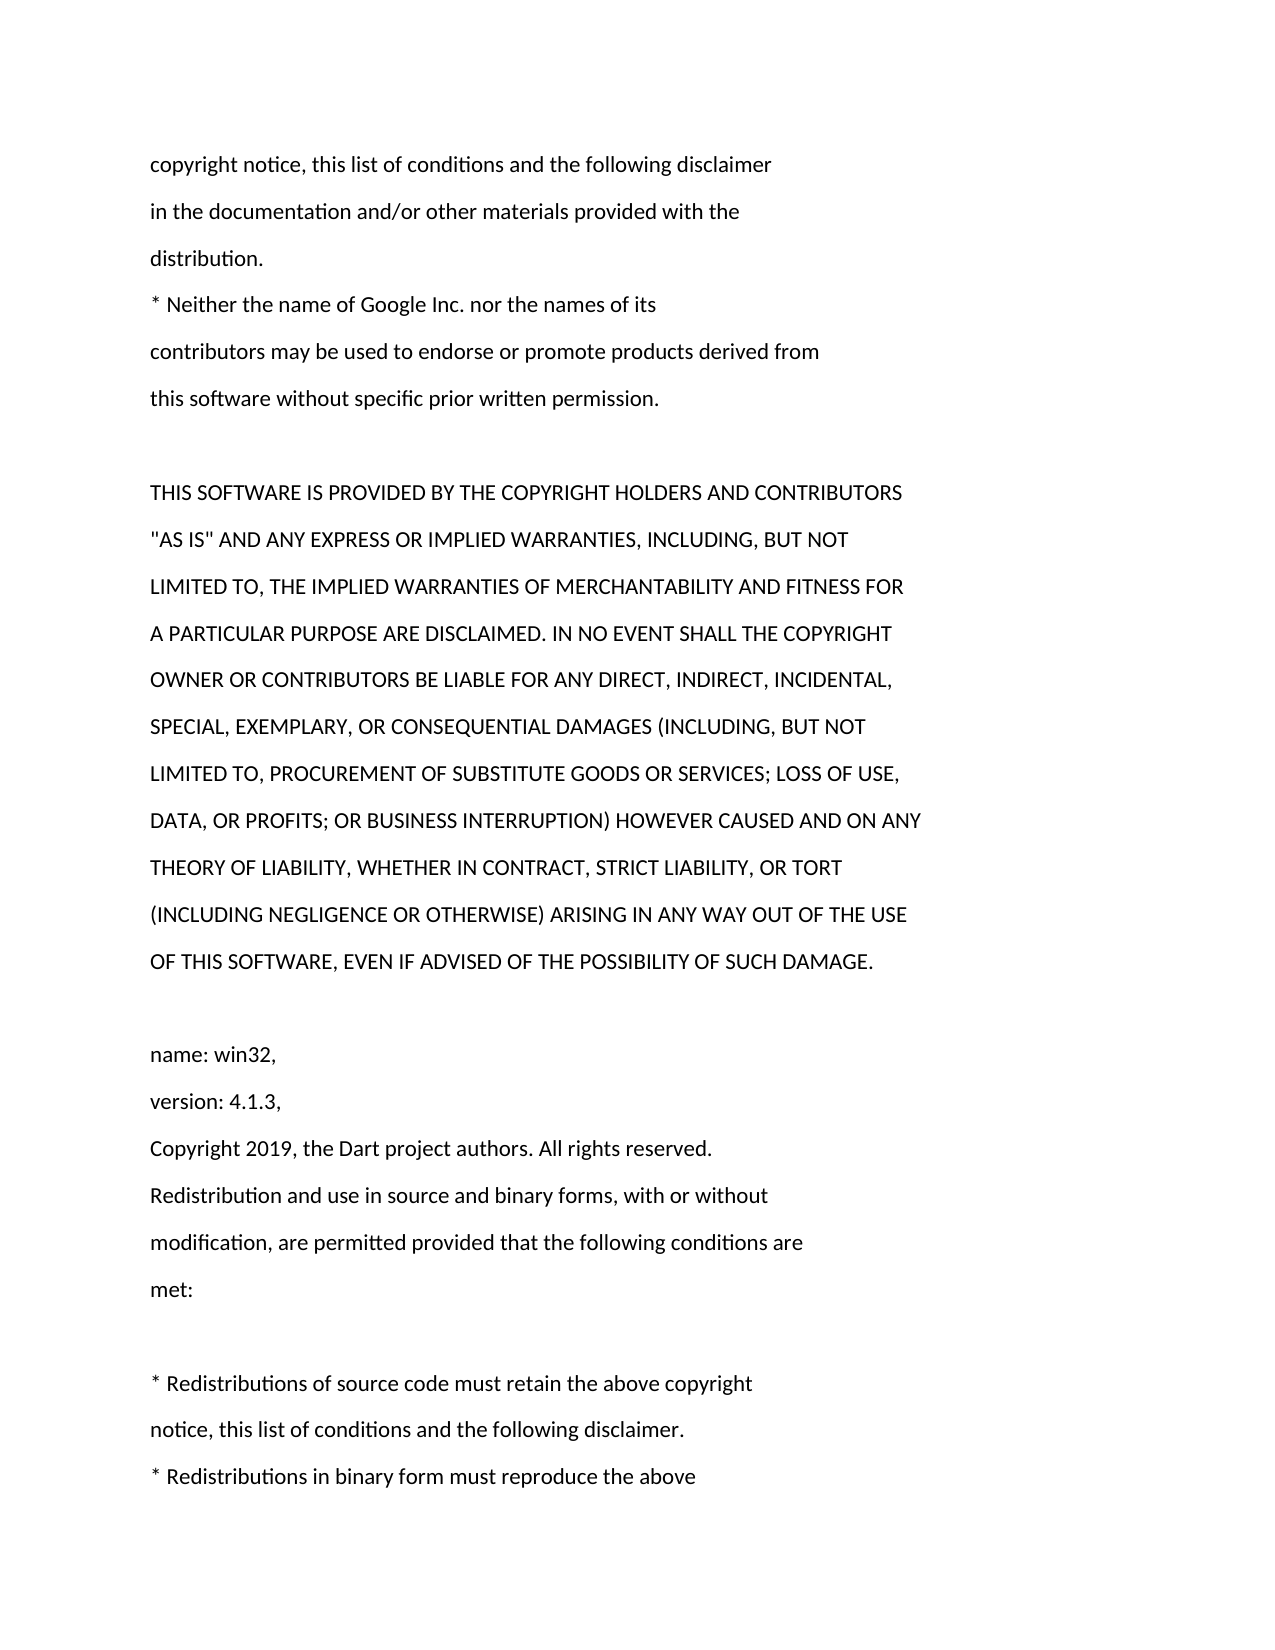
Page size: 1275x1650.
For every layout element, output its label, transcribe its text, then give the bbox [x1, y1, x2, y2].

text Redistribution and use in source and binary forms, with or without [150, 1181, 1125, 1209]
text modification, are permitted provided that the following conditions are [150, 1228, 1125, 1256]
text * Redistributions of source code must retain the above copyright [150, 1369, 1125, 1397]
text "AS IS" AND ANY EXPRESS OR IMPLIED WARRANTIES, INCLUDING, BUT NOT [150, 525, 1125, 553]
text * Neither the name of Google Inc. nor the names of its [150, 291, 1125, 319]
text SPECIAL, EXEMPLARY, OR CONSEQUENTIAL DAMAGES (INCLUDING, BUT NOT [150, 712, 1125, 741]
text distribution. [150, 244, 1125, 272]
text LIMITED TO, THE IMPLIED WARRANTIES OF MERCHANTABILITY AND FITNESS FOR [150, 572, 1125, 600]
text LIMITED TO, PROCUREMENT OF SUBSTITUTE GOODS OR SERVICES; LOSS OF USE, [150, 759, 1125, 787]
text THIS SOFTWARE IS PROVIDED BY THE COPYRIGHT HOLDERS AND CONTRIBUTORS [150, 478, 1125, 506]
text A PARTICULAR PURPOSE ARE DISCLAIMED. IN NO EVENT SHALL THE COPYRIGHT [150, 619, 1125, 647]
text DATA, OR PROFITS; OR BUSINESS INTERRUPTION) HOWEVER CAUSED AND ON ANY [150, 806, 1125, 834]
text this software without specific prior written permission. [150, 384, 1125, 412]
text met: [150, 1275, 1125, 1303]
text OF THIS SOFTWARE, EVEN IF ADVISED OF THE POSSIBILITY OF SUCH DAMAGE. [150, 947, 1125, 975]
text * Redistributions in binary form must reproduce the above [150, 1462, 1125, 1491]
text THEORY OF LIABILITY, WHETHER IN CONTRACT, STRICT LIABILITY, OR TORT [150, 853, 1125, 881]
text Copyright 2019, the Dart project authors. All rights reserved. [150, 1134, 1125, 1162]
text contributors may be used to endorse or promote products derived from [150, 337, 1125, 366]
text version: 4.1.3, [150, 1087, 1125, 1116]
text OWNER OR CONTRIBUTORS BE LIABLE FOR ANY DIRECT, INDIRECT, INCIDENTAL, [150, 666, 1125, 694]
text notice, this list of conditions and the following disclaimer. [150, 1416, 1125, 1444]
text name: win32, [150, 1041, 1125, 1069]
text (INCLUDING NEGLIGENCE OR OTHERWISE) ARISING IN ANY WAY OUT OF THE USE [150, 900, 1125, 928]
text in the documentation and/or other materials provided with the [150, 197, 1125, 225]
text copyright notice, this list of conditions and the following disclaimer [150, 150, 1125, 178]
